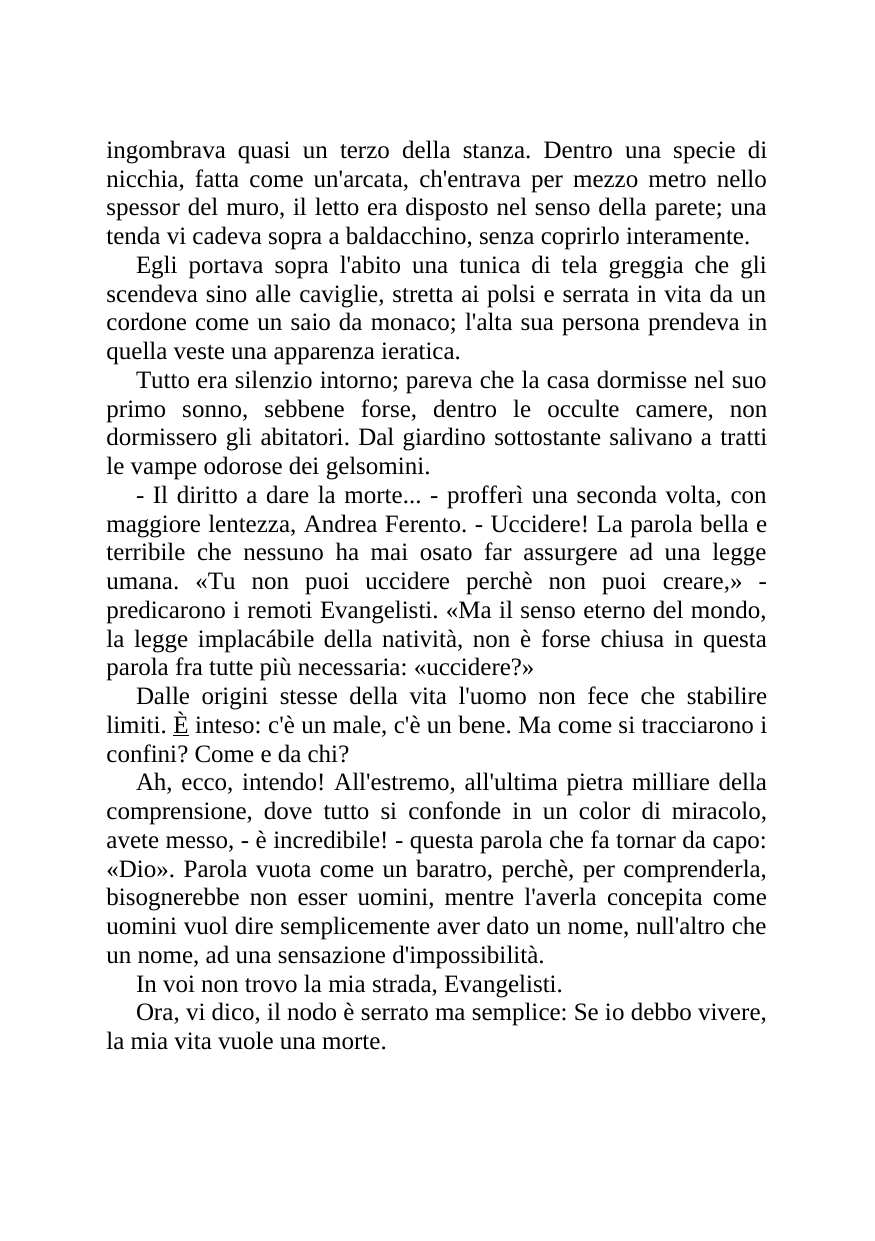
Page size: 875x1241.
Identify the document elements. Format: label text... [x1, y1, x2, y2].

text Tutto era silenzio intorno; pareva che la casa dormisse nel suo primo sonno, sebbene forse, dentro le occulte camere, non dormissero gli abitatori. Dal giardino sottostante salivano a tratti le vampe odorose dei gelsomini. [106, 365, 768, 480]
text - Il diritto a dare la morte... - profferì una seconda volta, con maggiore lentezza, Andrea Ferento. - Uccidere! La parola bella e terribile che nessuno ha mai osato far assurgere ad una legge umana. «Tu non puoi uccidere perchè non puoi creare,» - predicarono i remoti Evangelisti. «Ma il senso eterno del mondo, la legge implacábile della natività, non è forse chiusa in questa parola fra tutte più necessaria: «uccidere?» [106, 480, 768, 681]
text In voi non trovo la mia strada, Evangelisti. [106, 969, 768, 997]
text ingombrava quasi un terzo della stanza. Dentro una specie di nicchia, fatta come un'arcata, ch'entrava per mezzo metro nello spessor del muro, il letto era disposto nel senso della parete; una tenda vi cadeva sopra a baldacchino, senza coprirlo interamente. [106, 135, 768, 250]
text Ah, ecco, intendo! All'estremo, all'ultima pietra milliare della comprensione, dove tutto si confonde in un color di miracolo, avete messo, - è incredibile! - questa parola che fa tornar da capo: «Dio». Parola vuota come un baratro, perchè, per comprenderla, bisognerebbe non esser uomini, mentre l'averla concepita come uomini vuol dire semplicemente aver dato un nome, null'altro che un nome, ad una sensazione d'impossibilità. [106, 767, 768, 969]
text Egli portava sopra l'abito una tunica di tela greggia che gli scendeva sino alle caviglie, stretta ai polsi e serrata in vita da un cordone come un saio da monaco; l'alta sua persona prendeva in quella veste una apparenza ieratica. [106, 250, 768, 365]
text Dalle origini stesse della vita l'uomo non fece che stabilire limiti. È inteso: c'è un male, c'è un bene. Ma come si tracciarono i confini? Come e da chi? [106, 681, 768, 767]
text Ora, vi dico, il nodo è serrato ma semplice: Se io debbo vivere, la mia vita vuole una morte. [106, 997, 768, 1055]
